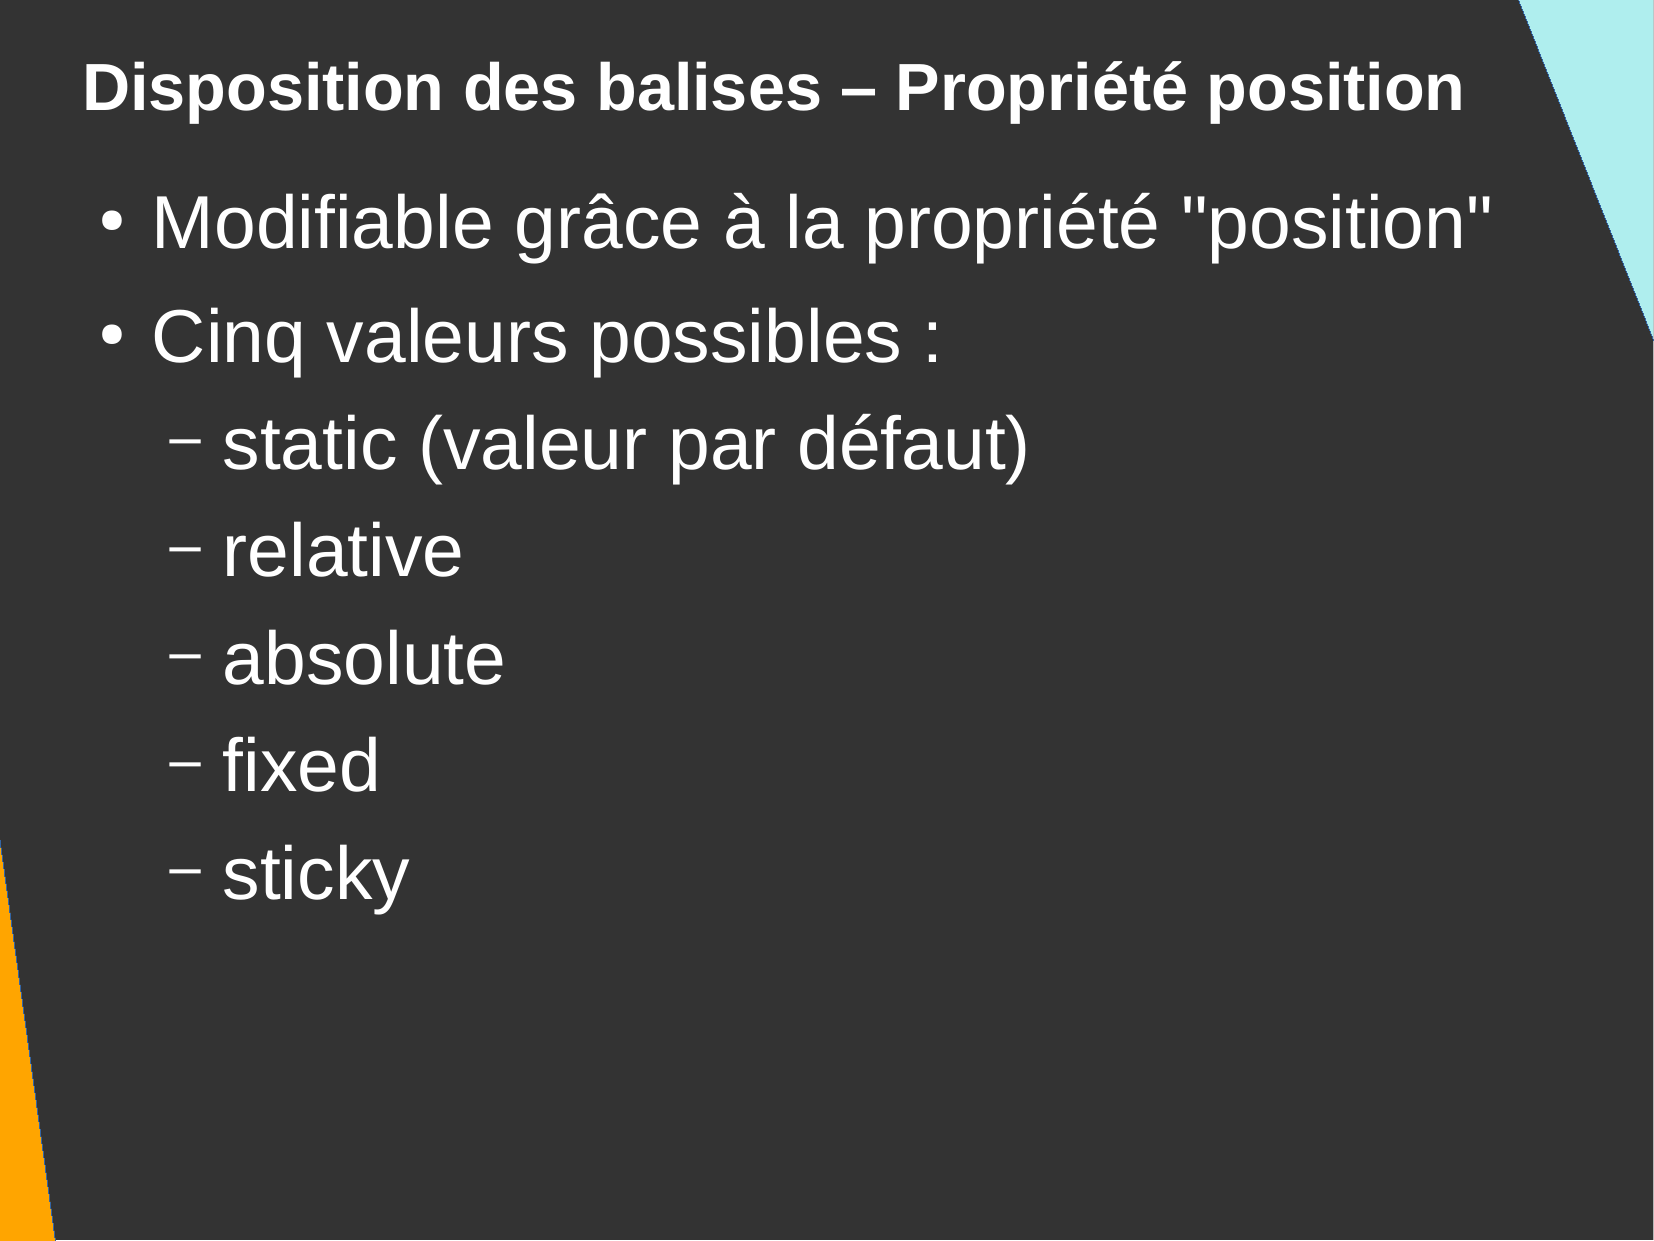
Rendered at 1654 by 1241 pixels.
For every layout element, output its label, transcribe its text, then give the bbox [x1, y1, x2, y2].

text_box [1518, 0, 1654, 341]
list Modifiable grâce à la propriété "position" Cinq valeurs possibles : static (valeur par défaut) relative absolute fixed sticky [80, 180, 1620, 993]
title Disposition des balises – Propriété position [82, 49, 1569, 130]
text_box [0, 839, 56, 1241]
